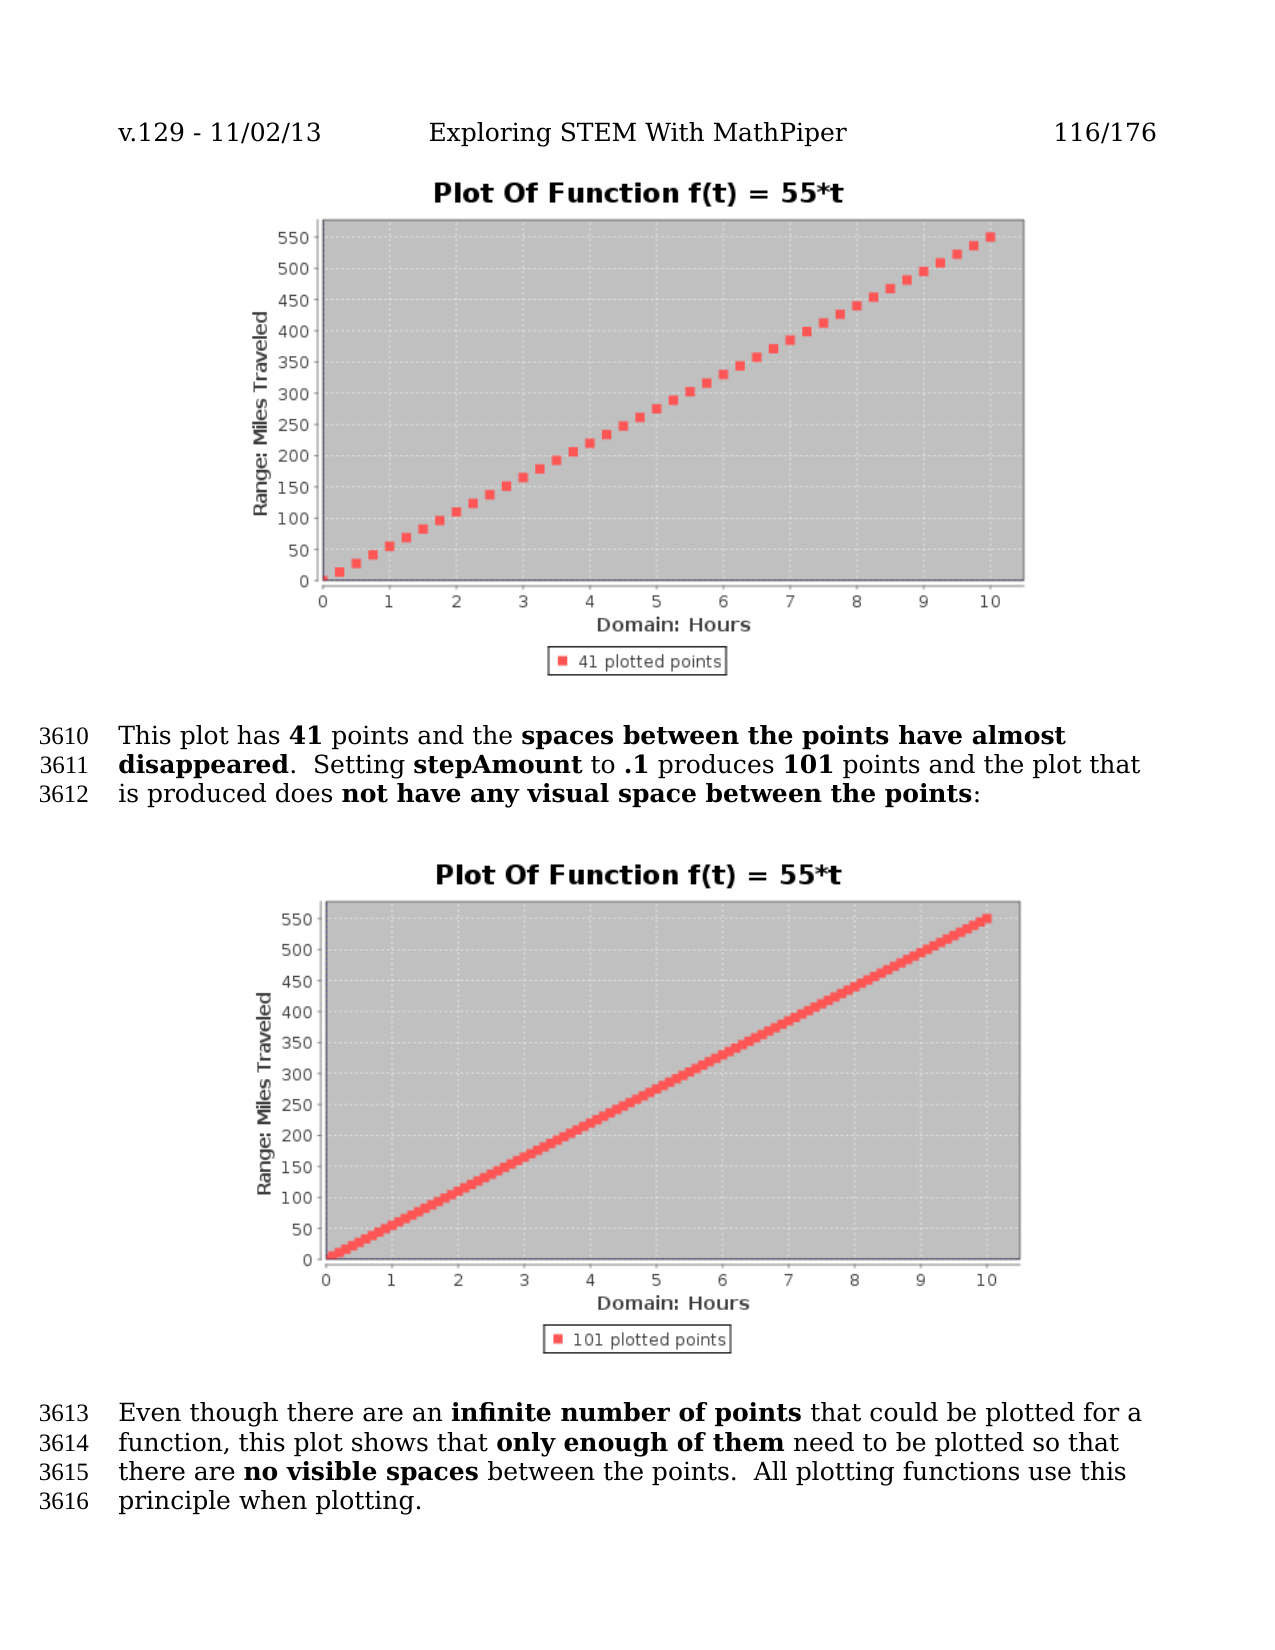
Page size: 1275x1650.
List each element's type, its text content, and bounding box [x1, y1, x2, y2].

text Even though there are an infinite number of points that could be plotted for a function, this plot shows that only enough of them need to be plotted so that there are no visible spaces between the points. All plotting functions use this principle when plotting. [118, 1398, 1157, 1516]
text This plot has 41 points and the spaces between the points have almost disappeared. Setting stepAmount to .1 produces 101 points and the plot that is produced does not have any visual space between the points: [118, 721, 1157, 809]
picture [235, 176, 1040, 677]
picture [239, 858, 1036, 1355]
